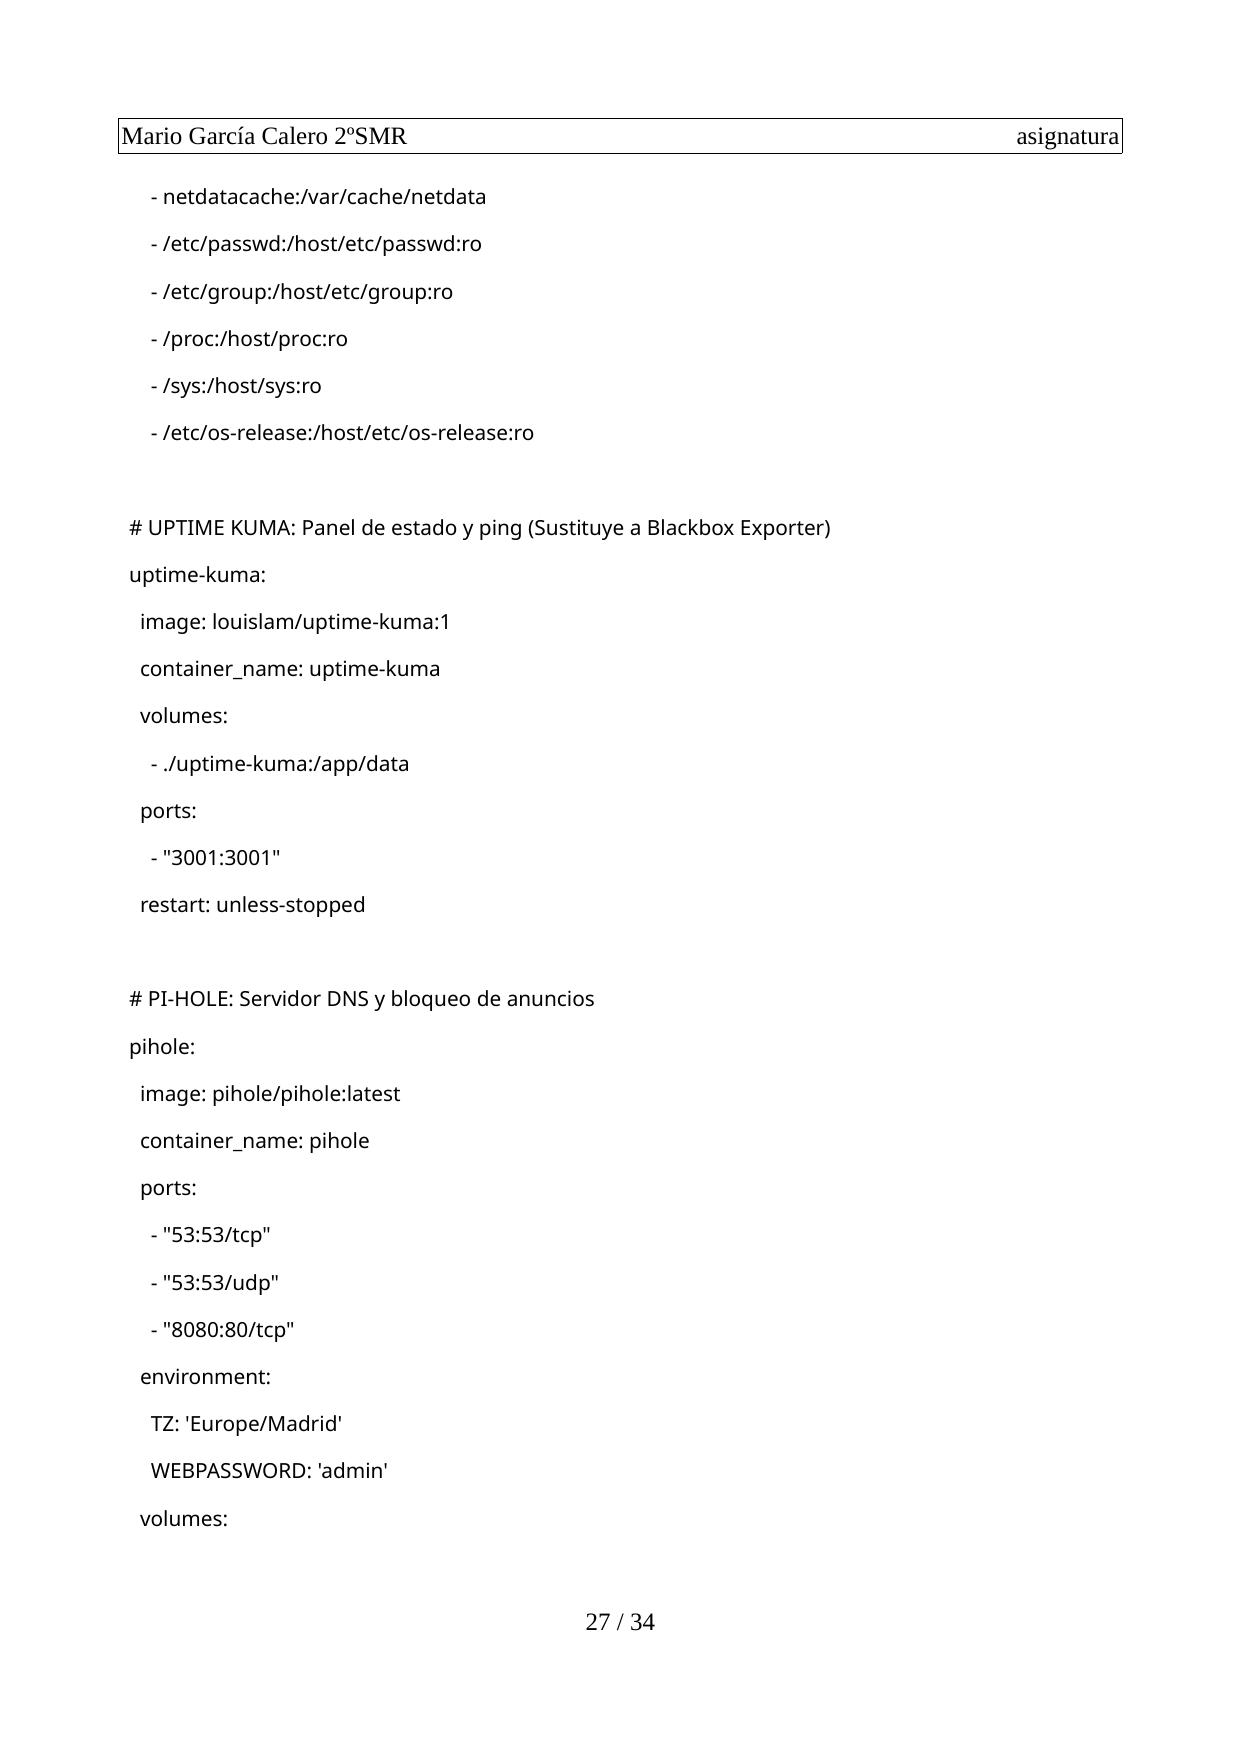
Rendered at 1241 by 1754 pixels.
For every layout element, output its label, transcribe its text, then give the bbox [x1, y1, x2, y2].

text container_name: uptime-kuma [118, 654, 1122, 683]
text volumes: [118, 1504, 1122, 1532]
text - "3001:3001" [118, 843, 1122, 871]
text image: louislam/uptime-kuma:1 [118, 607, 1122, 636]
text - "53:53/udp" [118, 1268, 1122, 1296]
text # PI-HOLE: Servidor DNS y bloqueo de anuncios [118, 984, 1122, 1013]
text ports: [118, 1173, 1122, 1202]
text volumes: [118, 701, 1122, 730]
text - /etc/passwd:/host/etc/passwd:ro [118, 229, 1122, 258]
text pihole: [118, 1032, 1122, 1060]
text uptime-kuma: [118, 560, 1122, 588]
text - "8080:80/tcp" [118, 1315, 1122, 1343]
text - /sys:/host/sys:ro [118, 371, 1122, 399]
text - /etc/os-release:/host/etc/os-release:ro [118, 418, 1122, 447]
text - "53:53/tcp" [118, 1221, 1122, 1249]
text restart: unless-stopped [118, 890, 1122, 919]
text environment: [118, 1362, 1122, 1391]
text image: pihole/pihole:latest [118, 1079, 1122, 1107]
text # UPTIME KUMA: Panel de estado y ping (Sustituye a Blackbox Exporter) [118, 513, 1122, 541]
text WEBPASSWORD: 'admin' [118, 1456, 1122, 1485]
text - ./uptime-kuma:/app/data [118, 749, 1122, 777]
text TZ: 'Europe/Madrid' [118, 1409, 1122, 1438]
text container_name: pihole [118, 1126, 1122, 1154]
text ports: [118, 796, 1122, 824]
text - netdatacache:/var/cache/netdata [118, 182, 1122, 211]
text - /etc/group:/host/etc/group:ro [118, 277, 1122, 305]
text - /proc:/host/proc:ro [118, 324, 1122, 352]
